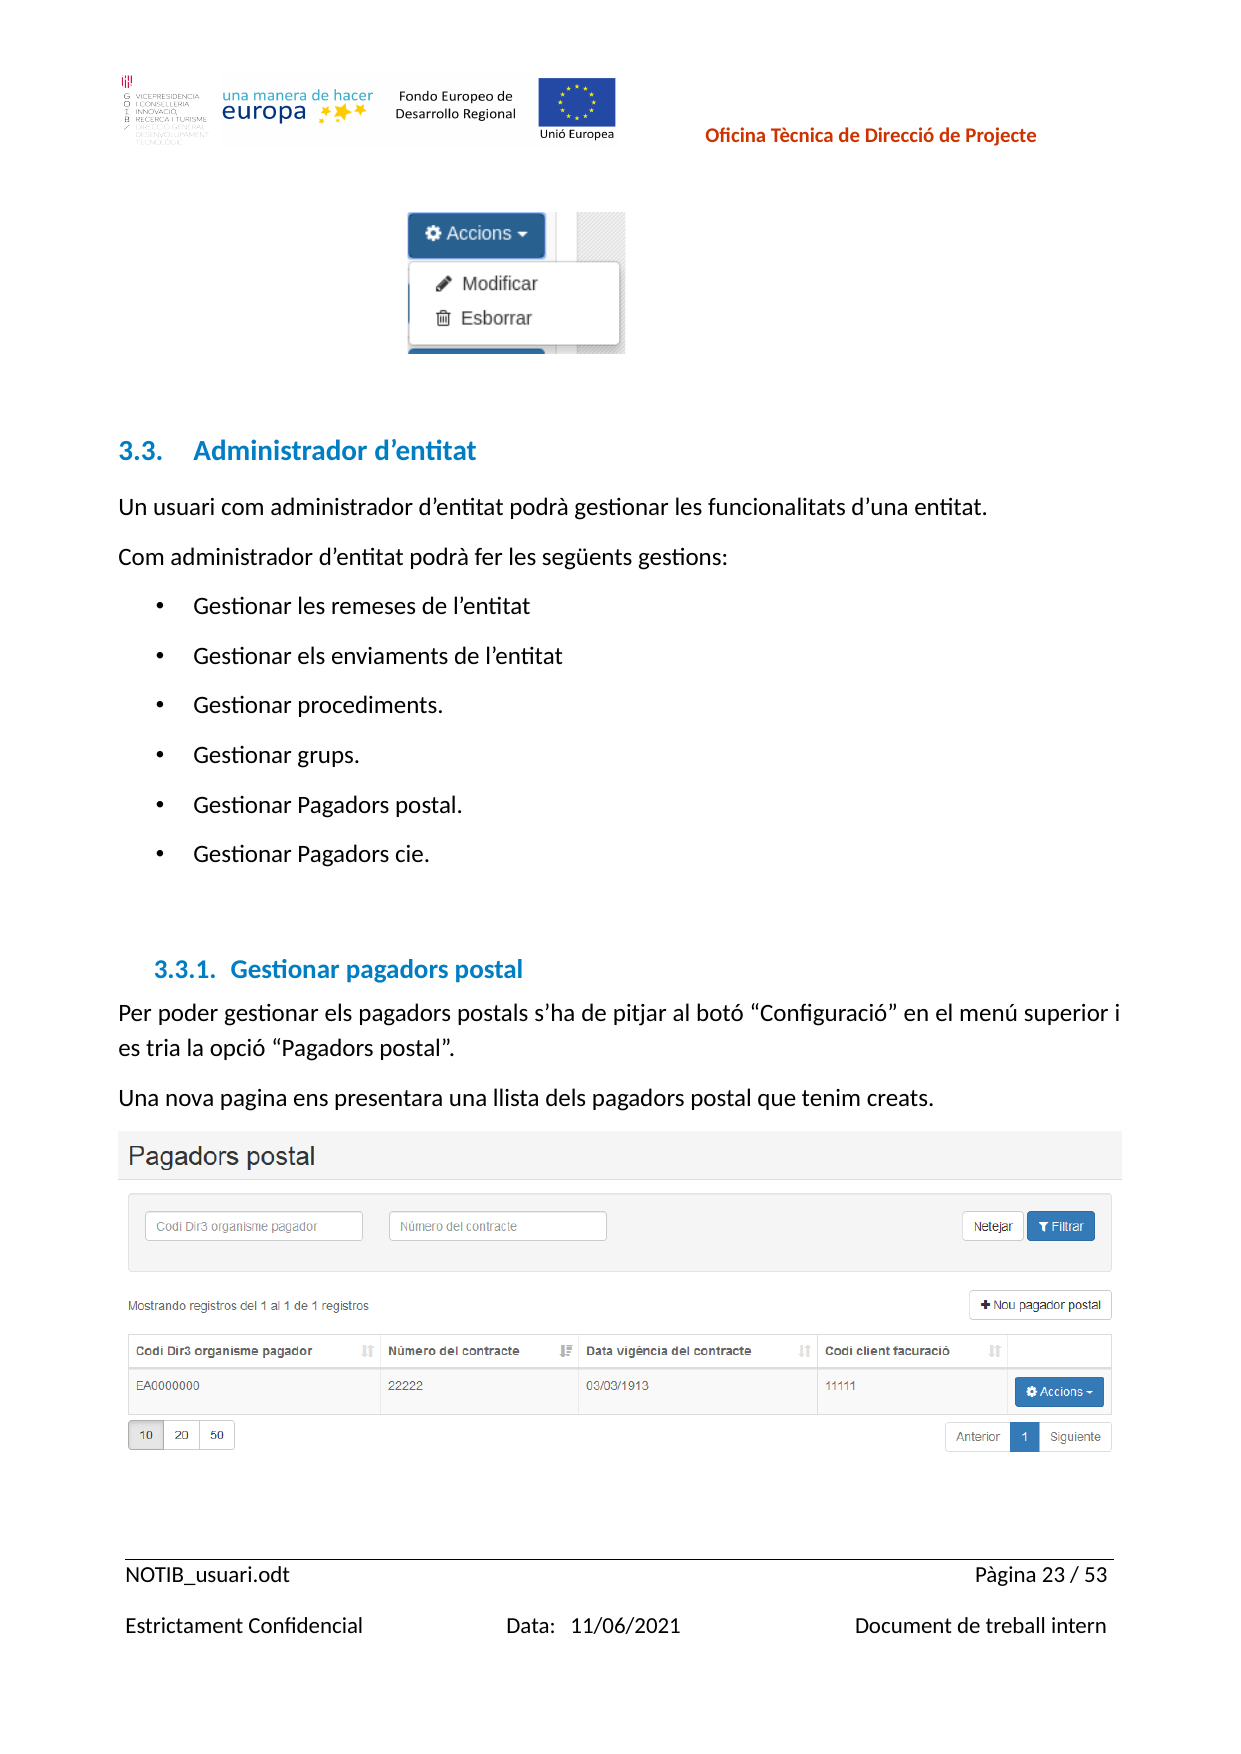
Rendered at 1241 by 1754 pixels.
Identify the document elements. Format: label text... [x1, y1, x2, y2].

picture [407, 212, 626, 354]
text Una nova pagina ens presentara una llista dels pagadors postal que tenim creats. [118, 1082, 1122, 1113]
picture [118, 1131, 1123, 1462]
subtitle Administrador d’entitat [118, 432, 1122, 468]
list Gestionar procediments. [156, 689, 1122, 720]
text Com administrador d’entitat podrà fer les següents gestions: [118, 541, 1122, 571]
text Per poder gestionar els pagadors postals s’ha de pitjar al botó “Configuració” en el menú superior i es tria la opció “Pagadors postal”. [118, 998, 1122, 1063]
list Gestionar els enviaments de l’entitat [156, 640, 1122, 671]
list Gestionar Pagadors postal. [156, 789, 1122, 819]
picture [219, 73, 621, 147]
list Gestionar grups. [156, 739, 1122, 770]
text Un usuari com administrador d’entitat podrà gestionar les funcionalitats d’una entitat. [118, 491, 1122, 522]
list Gestionar Pagadors cie. [156, 838, 1122, 869]
list Gestionar les remeses de l’entitat [156, 590, 1122, 621]
subtitle Gestionar pagadors postal [153, 952, 1122, 985]
picture [118, 73, 213, 147]
